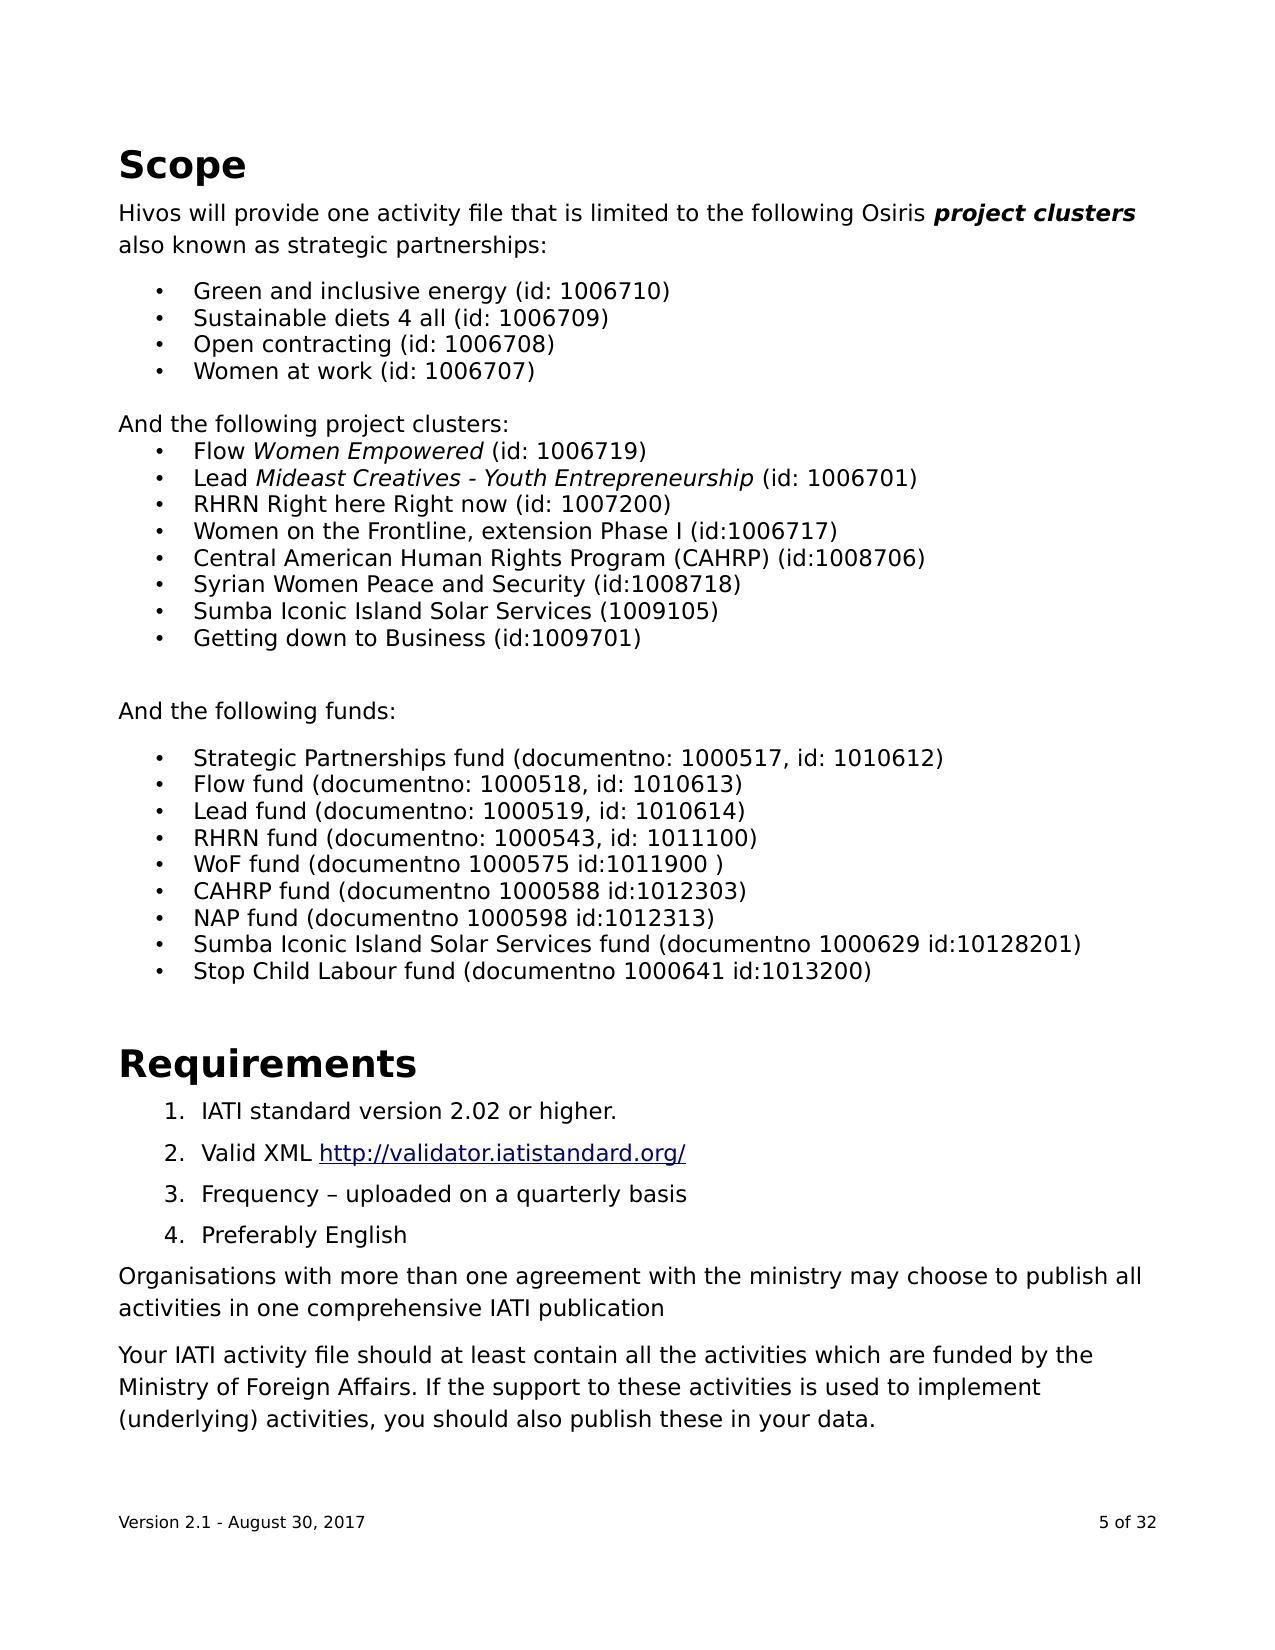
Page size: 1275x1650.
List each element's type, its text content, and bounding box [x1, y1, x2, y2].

list RHRN Right here Right now (id: 1007200) [156, 492, 1157, 518]
list Green and inclusive energy (id: 1006710) [156, 278, 1157, 305]
list Women at work (id: 1006707) [156, 358, 1157, 385]
subtitle Requirements [118, 1042, 1157, 1086]
list WoF fund (documentno 1000575 id:1011900 ) [156, 851, 1157, 878]
list Frequency – uploaded on a quarterly basis [163, 1181, 1157, 1208]
text Hivos will provide one activity file that is limited to the following Osiris project clusters also known as strategic partnerships: [118, 200, 1157, 258]
list Sumba Iconic Island Solar Services fund (documentno 1000629 id:10128201) [156, 931, 1157, 958]
list Stop Child Labour fund (documentno 1000641 id:1013200) [156, 958, 1157, 985]
list Sustainable diets 4 all (id: 1006709) [156, 305, 1157, 332]
text And the following funds: [118, 698, 1157, 725]
list RHRN fund (documentno: 1000543, id: 1011100) [156, 825, 1157, 851]
text Organisations with more than one agreement with the ministry may choose to publish all activities in one comprehensive IATI publication [118, 1263, 1157, 1322]
text Your IATI activity file should at least contain all the activities which are funded by the Ministry of Foreign Affairs. If the support to these activities is used to implement (underlying) activities, you should also publish these in your data. [118, 1342, 1157, 1433]
list Sumba Iconic Island Solar Services (1009105) [156, 598, 1157, 625]
list Valid XML http://validator.iatistandard.org/ [163, 1140, 1157, 1166]
list Flow Women Empowered (id: 1006719) [156, 438, 1157, 465]
list Open contracting (id: 1006708) [156, 332, 1157, 358]
list IATI standard version 2.02 or higher. [163, 1098, 1157, 1125]
list Preferably English [163, 1222, 1157, 1249]
subtitle Scope [118, 143, 1157, 187]
list Strategic Partnerships fund (documentno: 1000517, id: 1010612) [156, 745, 1157, 771]
list NAP fund (documentno 1000598 id:1012313) [156, 905, 1157, 931]
list Flow fund (documentno: 1000518, id: 1010613) [156, 771, 1157, 798]
list Lead fund (documentno: 1000519, id: 1010614) [156, 798, 1157, 825]
text And the following project clusters: [118, 412, 1157, 438]
list CAHRP fund (documentno 1000588 id:1012303) [156, 878, 1157, 905]
list Women on the Frontline, extension Phase I (id:1006717) [156, 518, 1157, 545]
list Central American Human Rights Program (CAHRP) (id:1008706) [156, 545, 1157, 572]
list Lead Mideast Creatives - Youth Entrepreneurship (id: 1006701) [156, 465, 1157, 492]
list Syrian Women Peace and Security (id:1008718) [156, 572, 1157, 598]
list Getting down to Business (id:1009701) [156, 625, 1157, 652]
